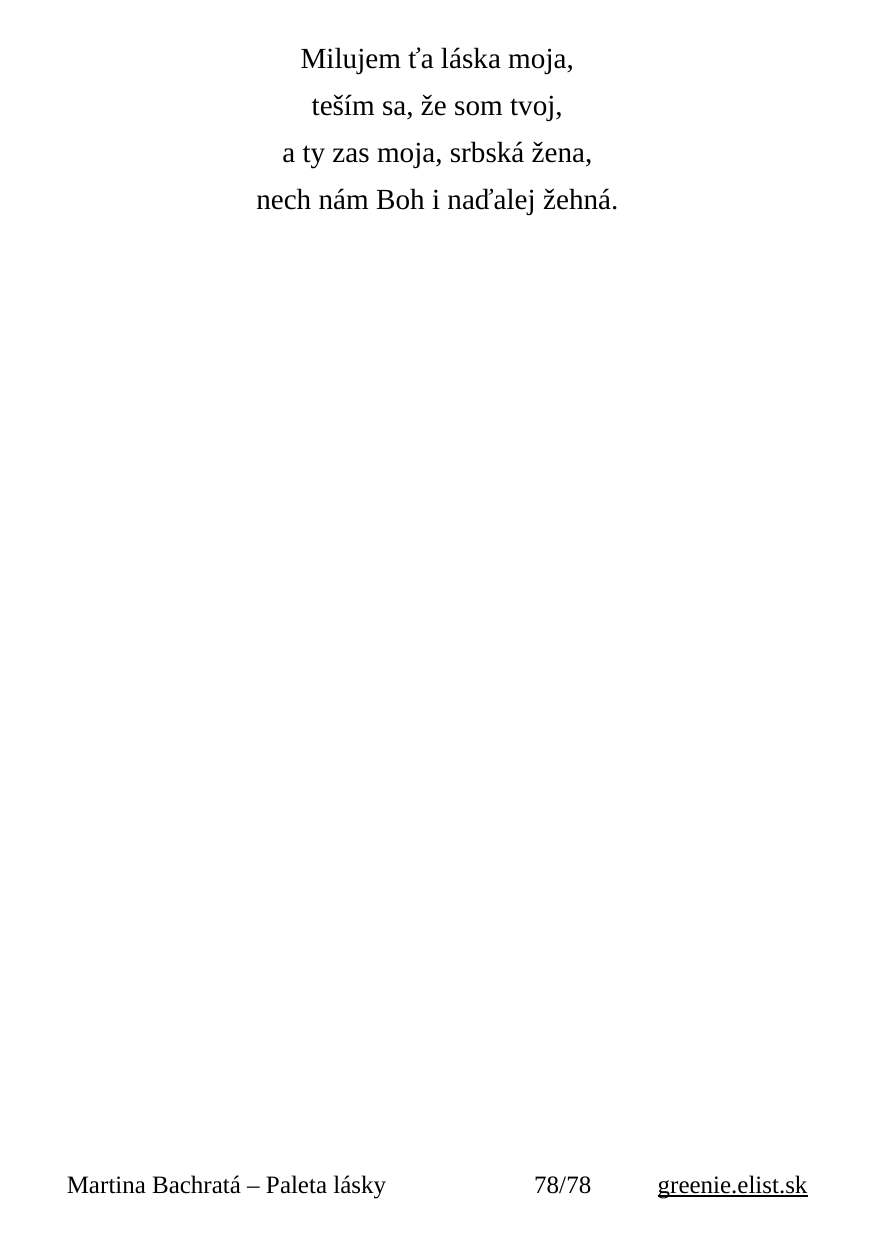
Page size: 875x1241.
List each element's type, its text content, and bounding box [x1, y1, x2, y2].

text teším sa, že som tvoj, [41, 88, 833, 122]
text nech nám Boh i naďalej žehná. [41, 182, 833, 216]
text a ty zas moja, srbská žena, [41, 135, 833, 169]
text Milujem ťa láska moja, [41, 41, 833, 75]
